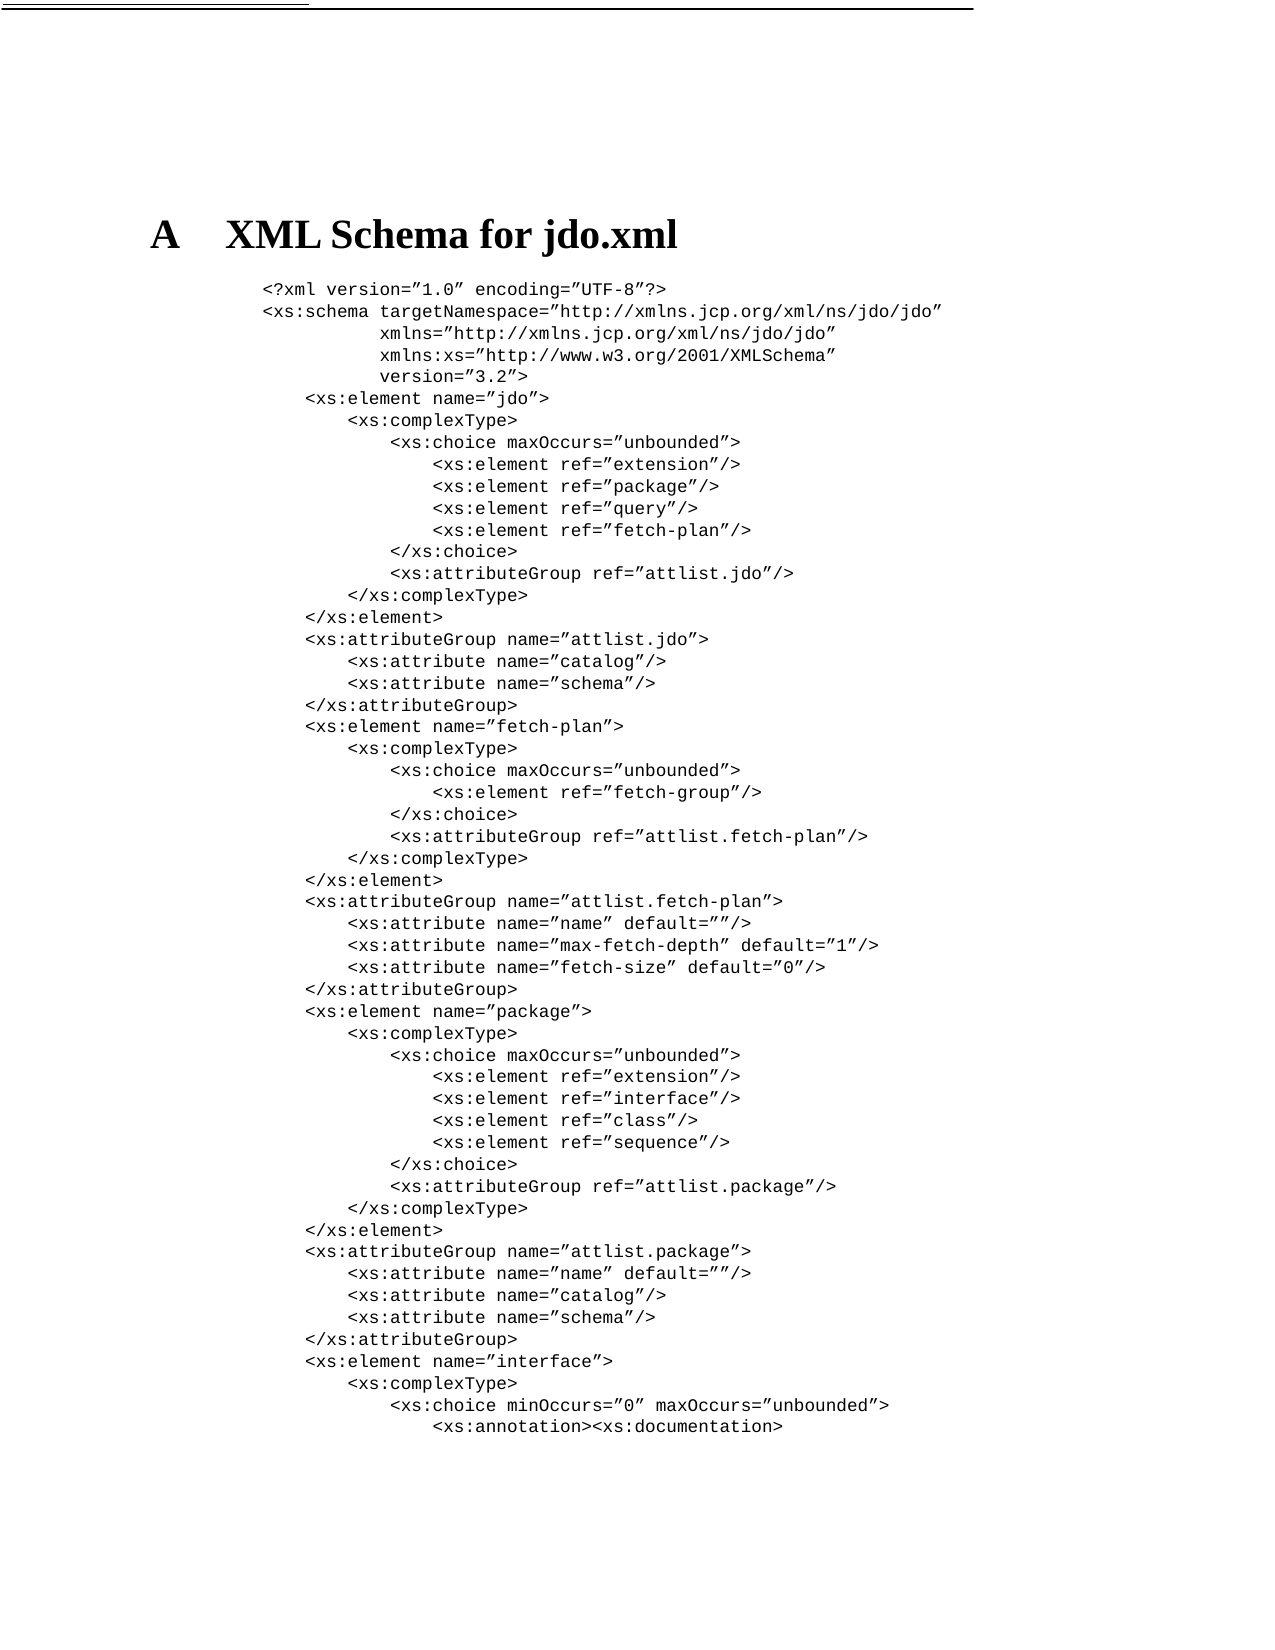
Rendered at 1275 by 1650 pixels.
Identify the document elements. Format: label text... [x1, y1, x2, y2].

text <xs:attributeGroup ref=”attlist.jdo”/> [262, 563, 1125, 585]
subtitle XML Schema for jdo.xml [150, 210, 1125, 258]
text <xs:element name=”jdo”> [262, 388, 1125, 410]
text </xs:attributeGroup> [262, 1329, 1125, 1351]
text <xs:complexType> [262, 738, 1125, 760]
text </xs:complexType> [262, 1197, 1125, 1219]
text <xs:attribute name=”name” default=””/> [262, 913, 1125, 935]
text <xs:element ref=”query”/> [262, 497, 1125, 519]
text </xs:choice> [262, 1154, 1125, 1176]
text <xs:choice minOccurs=”0” maxOccurs=”unbounded”> [262, 1394, 1125, 1416]
text <xs:choice maxOccurs=”unbounded”> [262, 1044, 1125, 1066]
text <xs:element ref=”package”/> [262, 476, 1125, 497]
text <xs:element ref=”fetch-plan”/> [262, 519, 1125, 541]
text xmlns=”http://xmlns.jcp.org/xml/ns/jdo/jdo” [262, 322, 1125, 344]
text <?xml version=”1.0” encoding=”UTF-8”?> [262, 279, 1125, 301]
text <xs:element name=”interface”> [262, 1351, 1125, 1372]
text <xs:schema targetNamespace=”http://xmlns.jcp.org/xml/ns/jdo/jdo” [262, 301, 1125, 322]
text <xs:complexType> [262, 1022, 1125, 1044]
text </xs:element> [262, 1219, 1125, 1241]
text </xs:element> [262, 869, 1125, 891]
text <xs:attribute name=”catalog”/> [262, 1285, 1125, 1307]
text <xs:attributeGroup name=”attlist.package”> [262, 1241, 1125, 1263]
text <xs:element ref=”extension”/> [262, 1066, 1125, 1088]
text </xs:element> [262, 607, 1125, 629]
text <xs:choice maxOccurs=”unbounded”> [262, 760, 1125, 782]
text <xs:element name=”package”> [262, 1001, 1125, 1022]
text </xs:complexType> [262, 847, 1125, 869]
text <xs:attribute name=”schema”/> [262, 1307, 1125, 1329]
text <xs:element ref=”extension”/> [262, 454, 1125, 476]
text <xs:complexType> [262, 410, 1125, 432]
text <xs:element ref=”class”/> [262, 1110, 1125, 1132]
text </xs:attributeGroup> [262, 979, 1125, 1001]
text <xs:attribute name=”schema”/> [262, 672, 1125, 694]
text <xs:element ref=”interface”/> [262, 1088, 1125, 1110]
text </xs:attributeGroup> [262, 694, 1125, 716]
text <xs:attribute name=”max-fetch-depth” default=”1”/> [262, 935, 1125, 957]
text <xs:attributeGroup ref=”attlist.fetch-plan”/> [262, 826, 1125, 847]
text <xs:annotation><xs:documentation> [262, 1416, 1125, 1438]
text <xs:attribute name=”catalog”/> [262, 651, 1125, 672]
text </xs:choice> [262, 804, 1125, 826]
text <xs:choice maxOccurs=”unbounded”> [262, 432, 1125, 454]
text <xs:attribute name=”fetch-size” default=”0”/> [262, 957, 1125, 979]
text </xs:choice> [262, 541, 1125, 563]
text <xs:element ref=”sequence”/> [262, 1132, 1125, 1154]
text <xs:attribute name=”name” default=””/> [262, 1263, 1125, 1285]
text xmlns:xs=”http://www.w3.org/2001/XMLSchema” [262, 344, 1125, 366]
text <xs:attributeGroup ref=”attlist.package”/> [262, 1176, 1125, 1197]
text <xs:attributeGroup name=”attlist.fetch-plan”> [262, 891, 1125, 913]
text <xs:attributeGroup name=”attlist.jdo”> [262, 629, 1125, 651]
text version=”3.2”> [262, 366, 1125, 388]
text <xs:complexType> [262, 1372, 1125, 1394]
text </xs:complexType> [262, 585, 1125, 607]
text <xs:element ref=”fetch-group”/> [262, 782, 1125, 804]
text <xs:element name=”fetch-plan”> [262, 716, 1125, 738]
